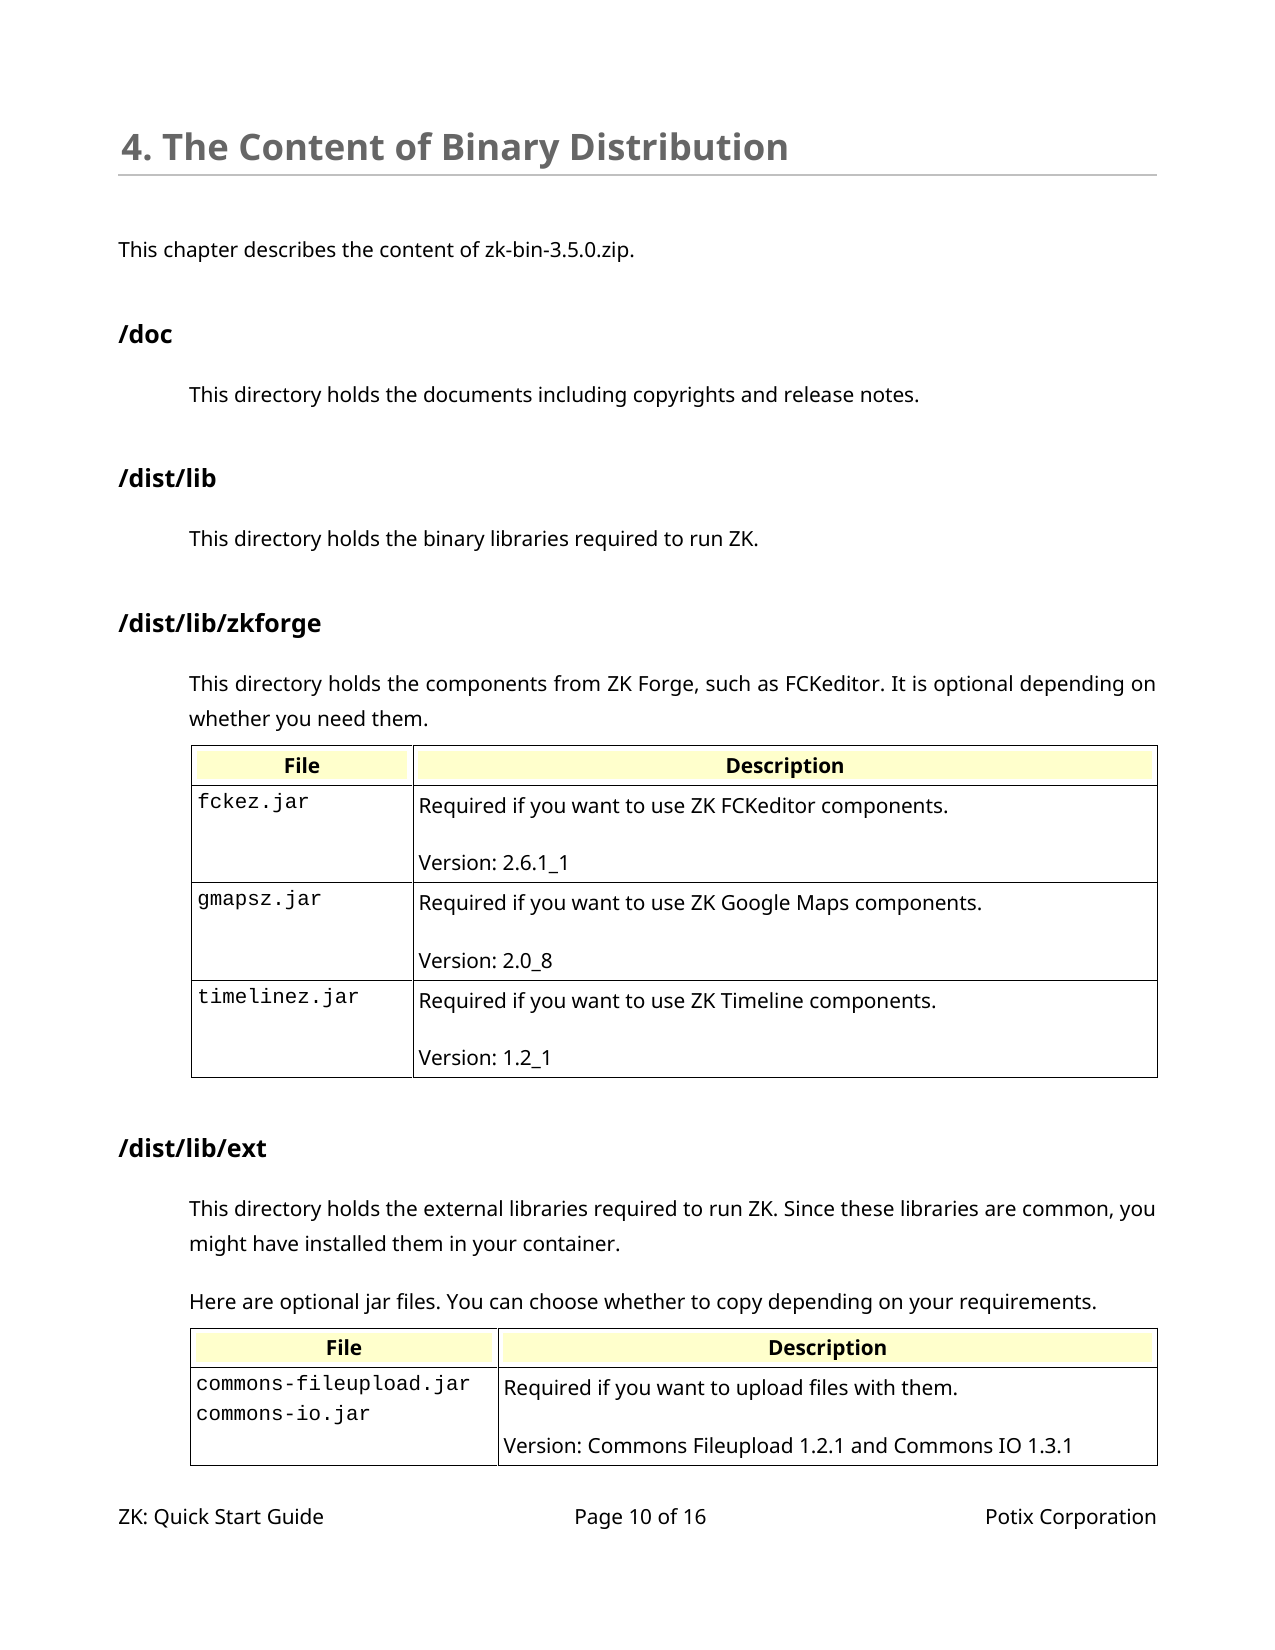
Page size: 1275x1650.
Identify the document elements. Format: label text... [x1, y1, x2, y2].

table_cell timelinez.jar [192, 981, 412, 1077]
table_cell Required if you want to upload files with them. Version: Commons Fileupload 1.2.1 and Commons IO 1.3.1 [499, 1368, 1157, 1465]
subtitle /dist/lib/ext [118, 1131, 1157, 1164]
text This directory holds the binary libraries required to run ZK. [189, 524, 1157, 553]
table_cell commons-fileupload.jar commons-io.jar [191, 1368, 497, 1465]
table_header Description [414, 746, 1157, 785]
text This directory holds the components from ZK Forge, such as FCKeditor. It is optional depending on whether you need them. [189, 669, 1157, 733]
subtitle /dist/lib/zkforge [118, 606, 1157, 640]
table_cell Required if you want to use ZK FCKeditor components. Version: 2.6.1_1 [414, 786, 1157, 882]
table_cell Required if you want to use ZK Timeline components. Version: 1.2_1 [414, 981, 1157, 1077]
text This directory holds the external libraries required to run ZK. Since these libraries are common, you might have installed them in your container. [189, 1194, 1157, 1257]
table_header File [192, 746, 412, 785]
table_header File [191, 1329, 497, 1367]
table_cell fckez.jar [192, 786, 412, 882]
text This directory holds the documents including copyrights and release notes. [189, 380, 1157, 408]
text This chapter describes the content of zk-bin-3.5.0.zip. [118, 235, 1157, 263]
table_header Description [499, 1329, 1157, 1367]
table_cell gmapsz.jar [192, 883, 412, 980]
subtitle 4. The Content of Binary Distribution [118, 118, 1157, 174]
subtitle /dist/lib [118, 461, 1157, 495]
subtitle /doc [118, 316, 1157, 350]
text Here are optional jar files. You can choose whether to copy depending on your requirements. [189, 1287, 1157, 1315]
table_cell Required if you want to use ZK Google Maps components. Version: 2.0_8 [414, 883, 1157, 980]
